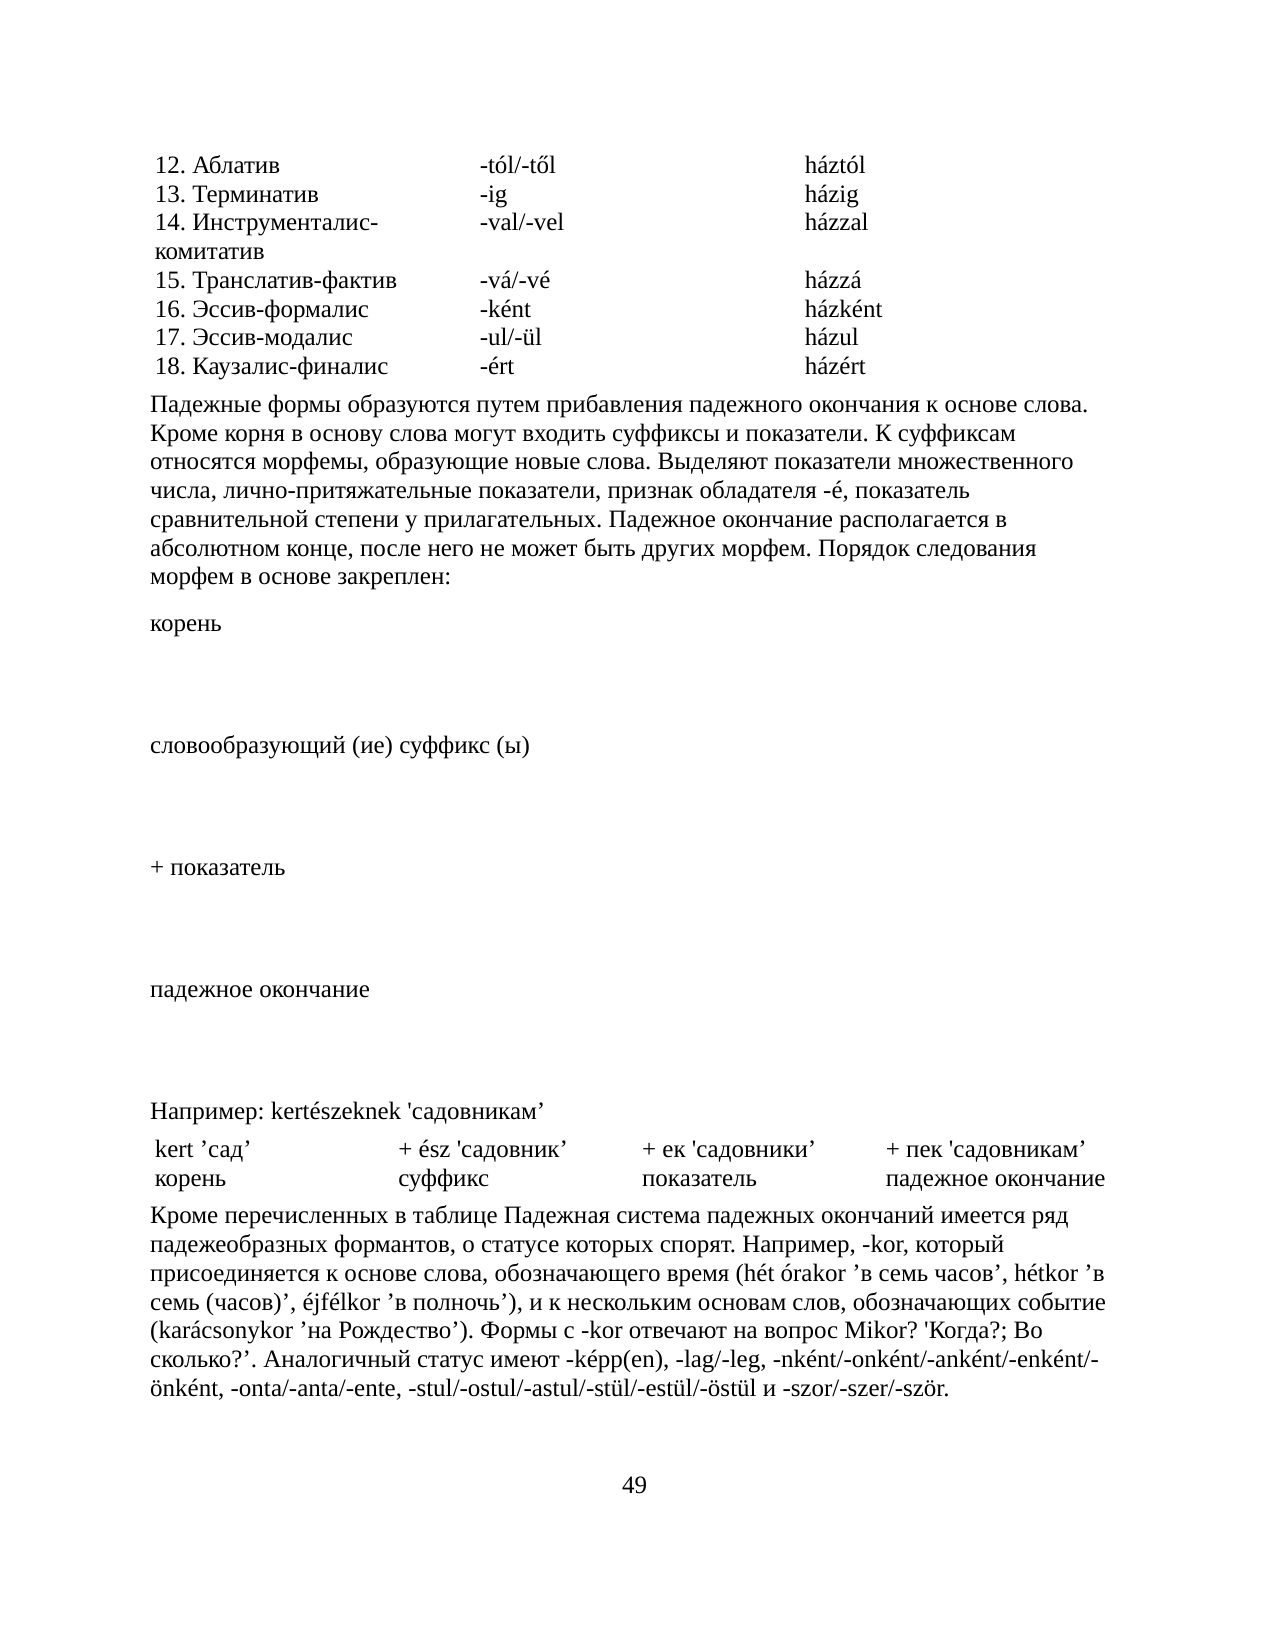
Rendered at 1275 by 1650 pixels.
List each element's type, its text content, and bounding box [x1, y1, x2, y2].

text падежное окончание [150, 974, 1125, 1003]
table_cell -val/-vel [475, 208, 800, 265]
table_cell суффикс [394, 1163, 637, 1192]
text корень [150, 608, 1125, 637]
table_cell 15. Транслатив-фактив [150, 265, 475, 294]
table_cell показатель [638, 1163, 881, 1192]
table_cell 18. Каузалис-финалис [150, 351, 475, 380]
table_cell падежное окончание [881, 1163, 1125, 1192]
table_header + ész 'садовник’ [394, 1134, 637, 1163]
table_cell házként [800, 294, 1125, 322]
text Кроме перечисленных в таблице Падежная система падежных окончаний имеется ряд падежеобразных формантов, о статусе которых спорят. Например, -kor, который присоединяется к основе слова, обозначающего время (hét órakor ’в семь часов’, hétkor ’в семь (часов)’, éjfélkor ’в полночь’), и к нескольким основам слов, обозначающих событие (karácsonykor ’на Рождество’). Формы с -kor отвечают на вопрос Mikor? 'Когда?; Во сколько?’. Аналогичный статус имеют -képp(en), -lag/-leg, -nként/-onként/-anként/-enként/-önként, -onta/-anta/-ente, -stul/-ostul/-astul/-stül/-estül/-östül и -szor/-szer/-ször. [150, 1201, 1125, 1402]
table_cell háztól [800, 150, 1125, 179]
text словообразующий (ие) суффикс (ы) [150, 730, 1125, 759]
table_cell -tól/-től [475, 150, 800, 179]
table_header kert ’сад’ [150, 1134, 394, 1163]
table_cell házig [800, 179, 1125, 207]
table_cell корень [150, 1163, 394, 1192]
table_cell 17. Эссив-модалис [150, 323, 475, 351]
text Например: kertészeknek 'садовникам’ [150, 1096, 1125, 1125]
table_header + ек 'садовники’ [638, 1134, 881, 1163]
table_cell házul [800, 323, 1125, 351]
text Падежные формы образуются путем прибавления падежного окончания к основе слова. Кроме корня в основу слова могут входить суффиксы и показатели. К суффиксам относятся морфемы, образующие новые слова. Выделяют показатели множественного числа, лично-притяжательные показатели, признак обладателя -é, показатель сравнительной степени у прилагательных. Падежное окончание располагается в абсолютном конце, после него не может быть других морфем. Порядок следования морфем в основе закреплен: [150, 389, 1125, 590]
table_cell házért [800, 351, 1125, 380]
table_cell 16. Эссив-формалис [150, 294, 475, 322]
table_cell 12. Аблатив [150, 150, 475, 179]
table_cell -ig [475, 179, 800, 207]
text + показатель [150, 852, 1125, 881]
table_cell -vá/-vé [475, 265, 800, 294]
table_cell házzá [800, 265, 1125, 294]
table_cell 13. Терминатив [150, 179, 475, 207]
table_cell -ért [475, 351, 800, 380]
table_cell -ként [475, 294, 800, 322]
table_cell házzal [800, 208, 1125, 265]
table_header + пек 'садовникам’ [881, 1134, 1125, 1163]
table_cell 14. Инструменталис-комитатив [150, 208, 475, 265]
table_cell -ul/-ül [475, 323, 800, 351]
